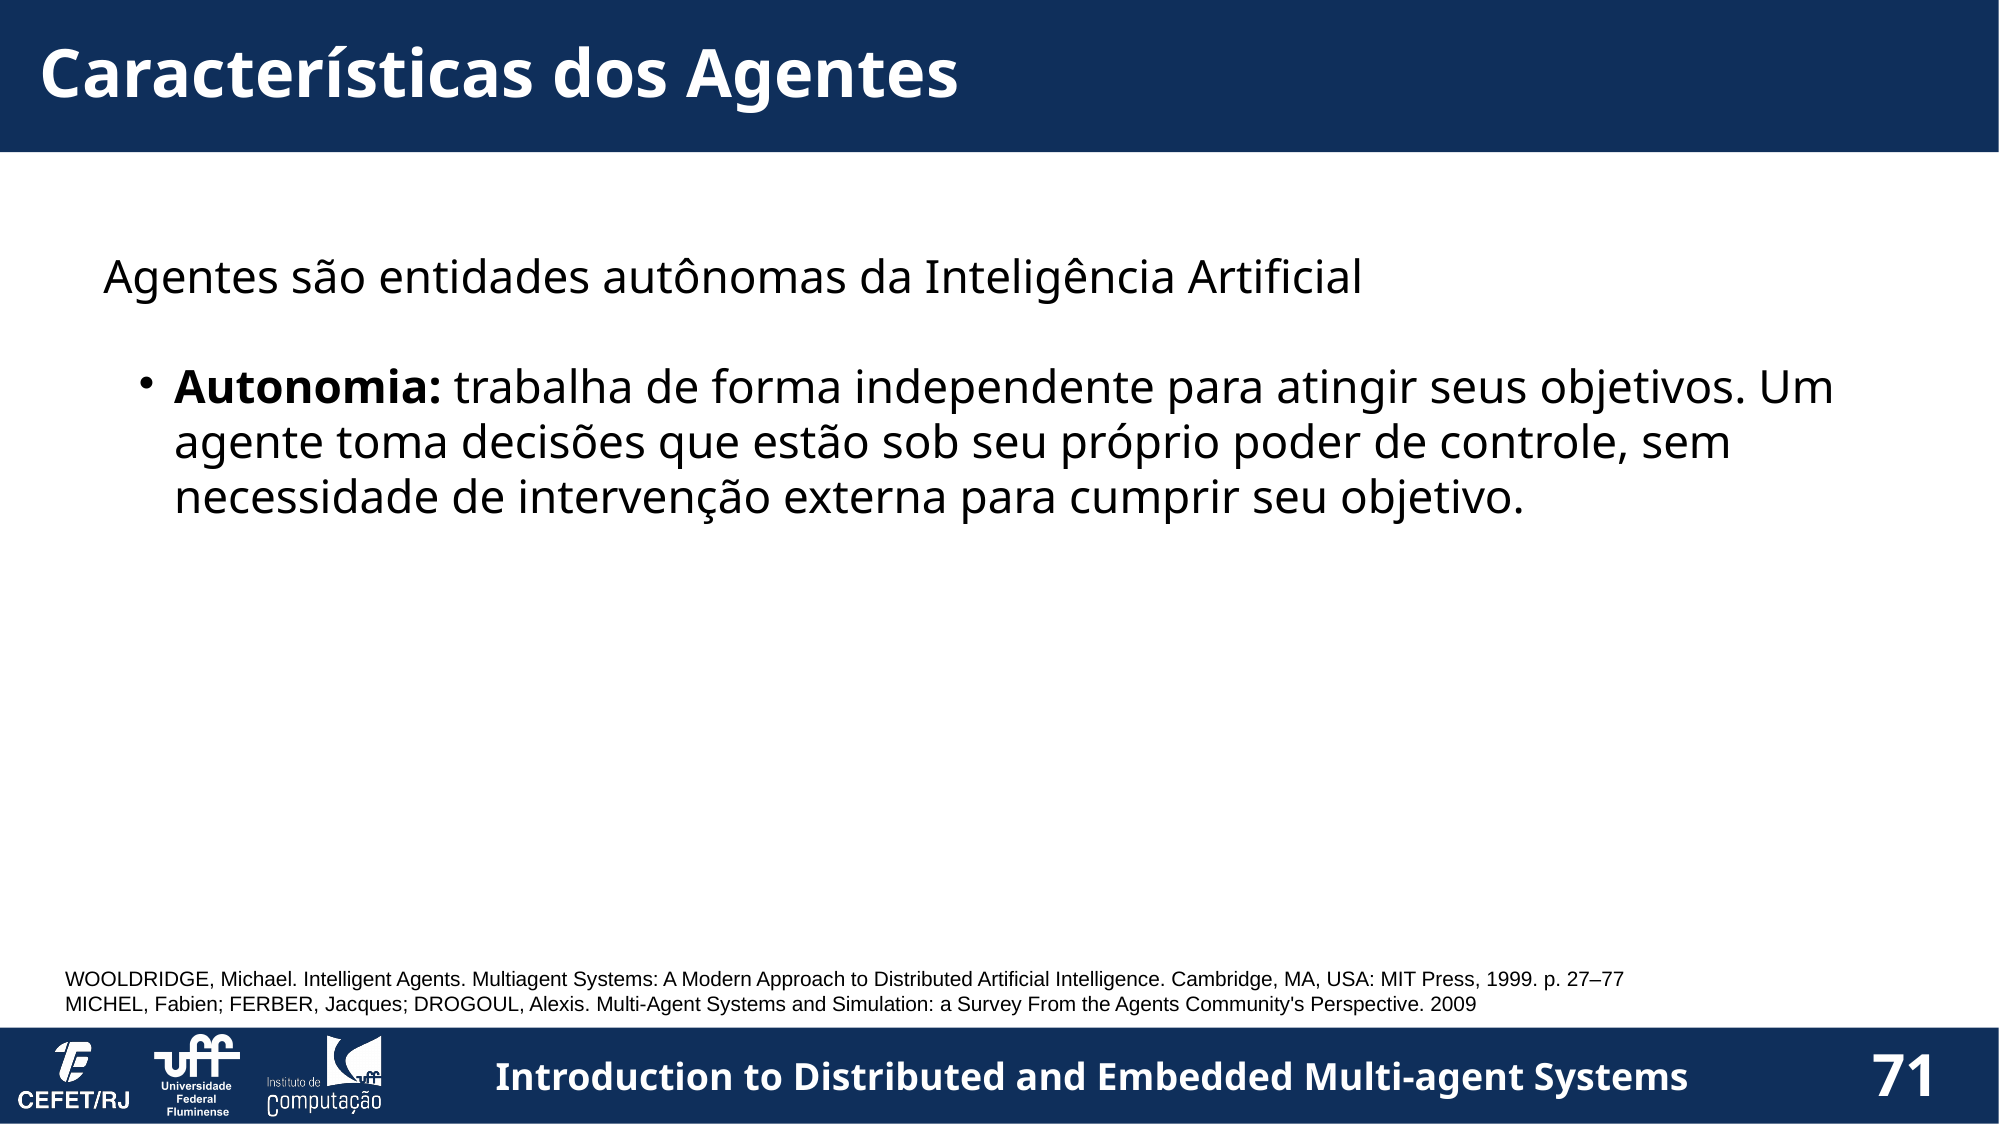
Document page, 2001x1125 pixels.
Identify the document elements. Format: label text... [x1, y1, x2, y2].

text_box WOOLDRIDGE, Michael. Intelligent Agents. Multiagent Systems: A Modern Approach to Distributed Artificial Intelligence. Cambridge, MA, USA: MIT Press, 1999. p. 27–77 MICHEL, Fabien; FERBER, Jacques; DROGOUL, Alexis. Multi-Agent Systems and Simulation: a Survey From the Agents Community's Perspective. 2009 [50, 958, 1969, 1024]
picture [153, 1033, 241, 1121]
text_box Características dos Agentes [25, 23, 1999, 119]
text_box Agentes são entidades autônomas da Inteligência Artificial Autonomia: trabalha de forma independente para atingir seus objetivos. Um agente toma decisões que estão sob seu próprio poder de controle, sem necessidade de intervenção externa para cumprir seu objetivo. [88, 240, 1949, 641]
picture [265, 1033, 383, 1117]
picture [18, 1021, 129, 1125]
